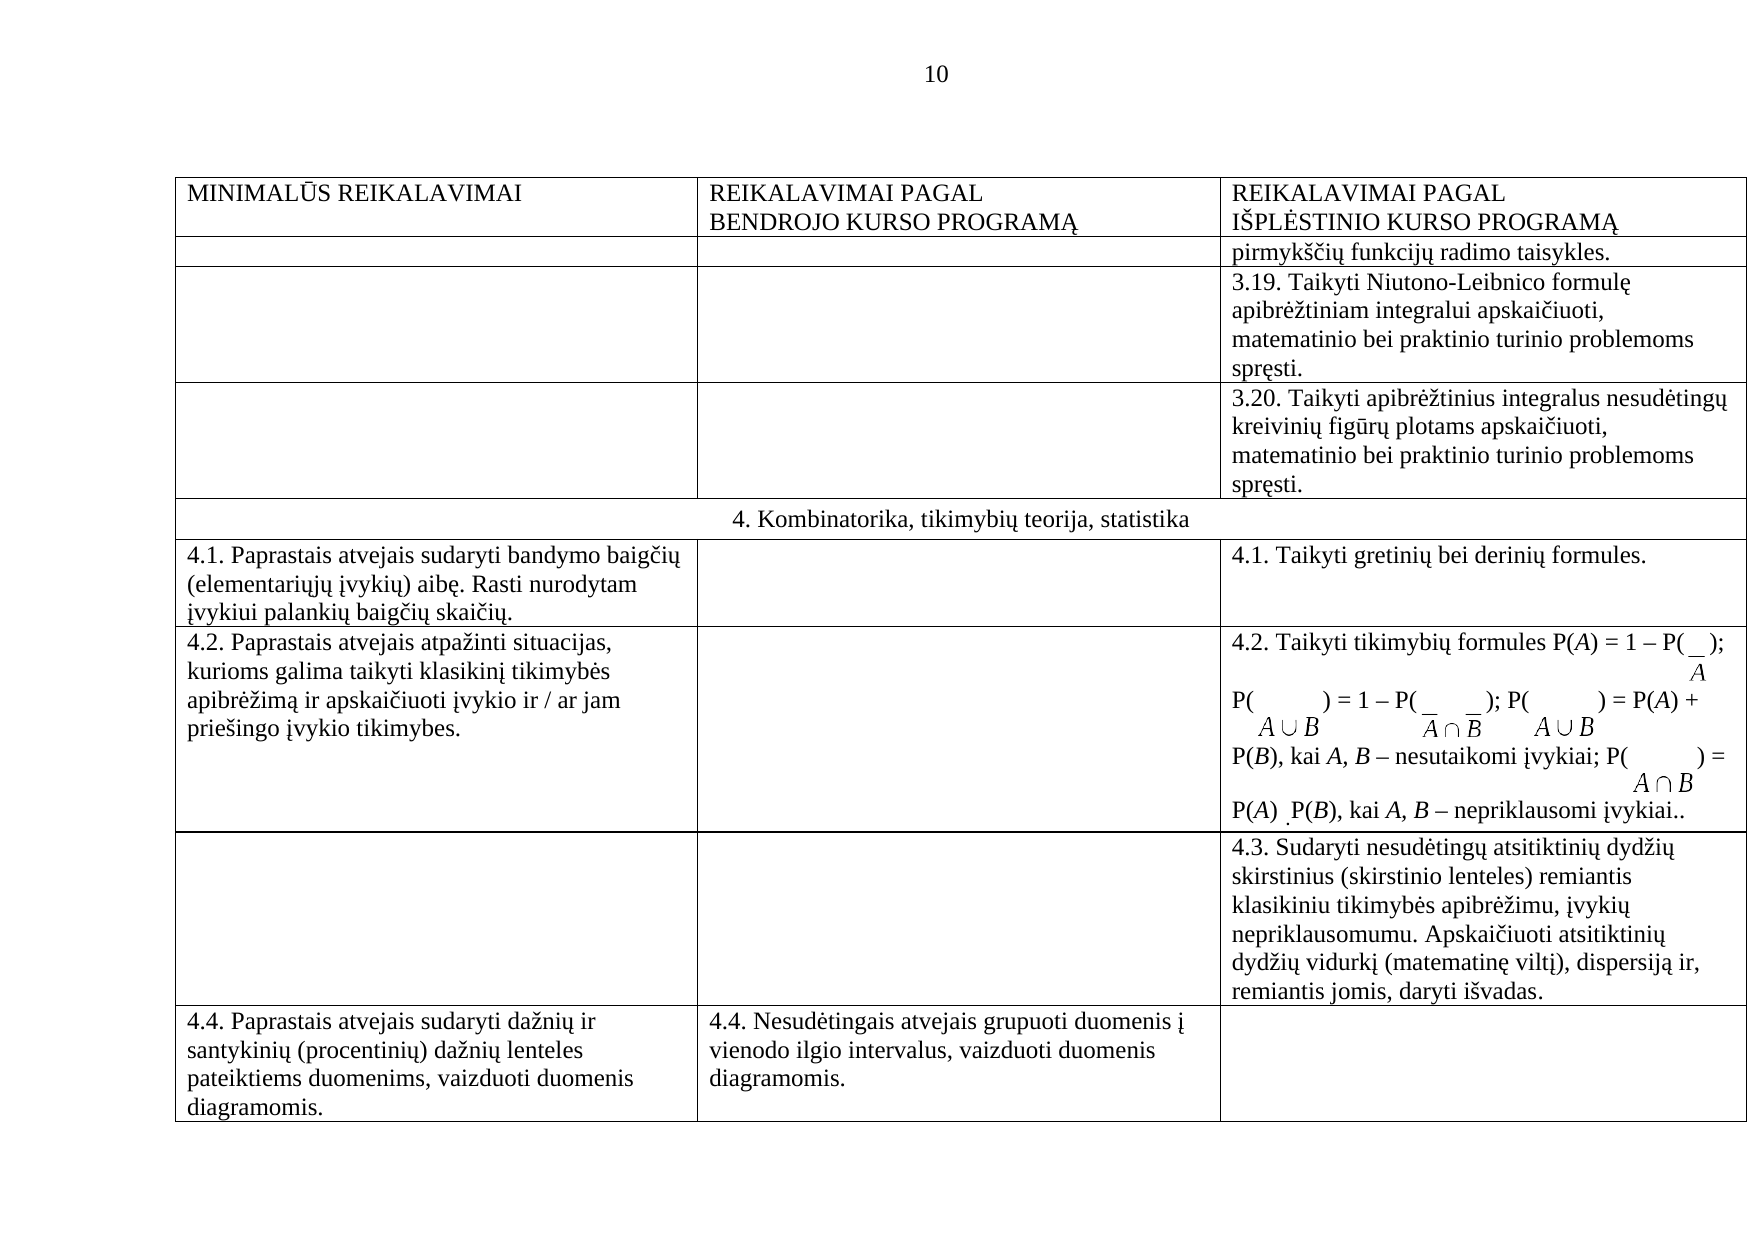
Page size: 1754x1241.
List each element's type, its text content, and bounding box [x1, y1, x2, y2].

table_cell [698, 267, 1220, 382]
table_cell 3.20. Taikyti apibrėžtinius integralus nesudėtingų kreivinių figūrų plotams apskaičiuoti, matematinio bei praktinio turinio problemoms spręsti. [1221, 383, 1746, 498]
table_cell 4.2. Taikyti tikimybių formules P(A) = 1 – P(); P() = 1 – P(); P() = P(A) + P(B), kai A, B – nesutaikomi įvykiai; P() = P(A)P(B), kai A, B – nepriklausomi įvykiai.. [1221, 627, 1746, 831]
table_header REIKALAVIMAI pagal bendrojo kurso programą [698, 178, 1220, 236]
table_cell 4.1. Taikyti gretinių bei derinių formules. [1221, 540, 1746, 626]
table_cell 4.2. Paprastais atvejais atpažinti situacijas, kurioms galima taikyti klasikinį tikimybės apibrėžimą ir apskaičiuoti įvykio ir / ar jam priešingo įvykio tikimybes. [176, 627, 697, 831]
table_cell 4. Kombinatorika, tikimybių teorija, statistika [176, 499, 1746, 539]
table_cell 4.4. Paprastais atvejais sudaryti dažnių ir santykinių (procentinių) dažnių lenteles pateiktiems duomenims, vaizduoti duomenis diagramomis. [176, 1006, 697, 1121]
table_cell [176, 383, 697, 498]
table_cell [176, 237, 697, 266]
table_cell [698, 237, 1220, 266]
table_cell 4.4. Nesudėtingais atvejais grupuoti duomenis į vienodo ilgio intervalus, vaizduoti duomenis diagramomis. [698, 1006, 1220, 1121]
table_cell 4.1. Paprastais atvejais sudaryti bandymo baigčių (elementariųjų įvykių) aibę. Rasti nurodytam įvykiui palankių baigčių skaičių. [176, 540, 697, 626]
table_cell [698, 627, 1220, 831]
table_cell 4.3. Sudaryti nesudėtingų atsitiktinių dydžių skirstinius (skirstinio lenteles) remiantis klasikiniu tikimybės apibrėžimu, įvykių nepriklausomumu. Apskaičiuoti atsitiktinių dydžių vidurkį (matematinę viltį), dispersiją ir, remiantis jomis, daryti išvadas. [1221, 833, 1746, 1005]
table_cell pirmykščių funkcijų radimo taisykles. [1221, 237, 1746, 266]
table_cell [698, 383, 1220, 498]
table_cell [698, 540, 1220, 626]
table_header MINIMALŪS REIKALAVIMAI [176, 178, 697, 236]
table_header REIKALAVIMAI pagal išplėstinio kurso programą [1221, 178, 1746, 236]
table_cell [176, 833, 697, 1005]
table_cell [176, 267, 697, 382]
table_cell [698, 833, 1220, 1005]
table_cell 3.19. Taikyti Niutono-Leibnico formulę apibrėžtiniam integralui apskaičiuoti, matematinio bei praktinio turinio problemoms spręsti. [1221, 267, 1746, 382]
table_cell [1221, 1006, 1746, 1121]
